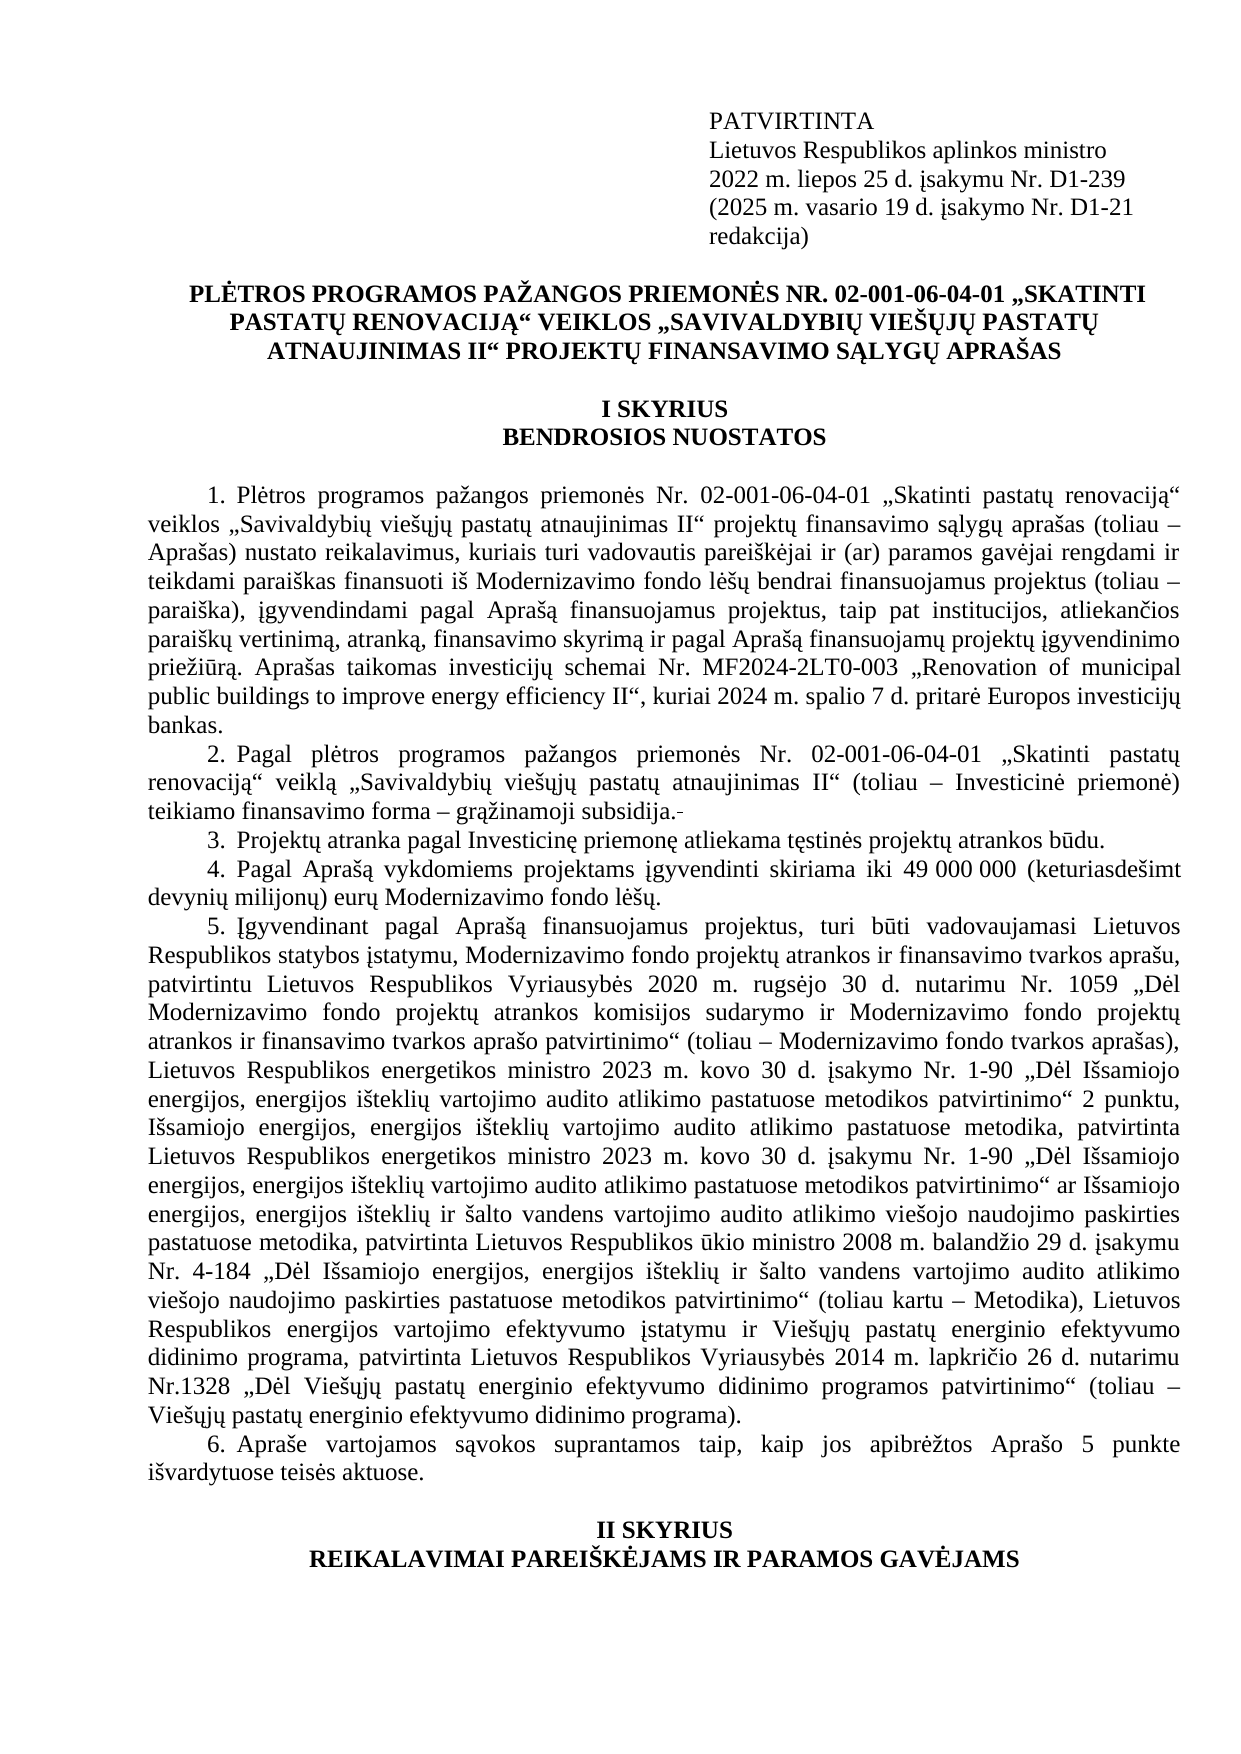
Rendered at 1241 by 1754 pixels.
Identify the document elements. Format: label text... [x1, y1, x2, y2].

text PLĖTROS PROGRAMOS PAŽANGOS PRIEMONĖS NR. 02-001-06-04-01 „SKATINTI PASTATŲ RENOVACIJĄ“ VEIKLOS „SAVIVALDYBIŲ VIEŠŲJŲ PASTATŲ ATNAUJINIMAS II“ PROJEKTŲ FINANSAVIMO SĄLYGŲ aprašas [148, 279, 1181, 365]
text BENDROSIOS NUOSTATOS [148, 422, 1181, 451]
text I SKYRIUS [148, 394, 1181, 422]
text redakcija) [709, 221, 1181, 250]
text 1. Plėtros programos pažangos priemonės Nr. 02-001-06-04-01 „Skatinti pastatų renovaciją“ veiklos „Savivaldybių viešųjų pastatų atnaujinimas II“ projektų finansavimo sąlygų aprašas (toliau – Aprašas) nustato reikalavimus, kuriais turi vadovautis pareiškėjai ir (ar) paramos gavėjai rengdami ir teikdami paraiškas finansuoti iš Modernizavimo fondo lėšų bendrai finansuojamus projektus (toliau – paraiška), įgyvendindami pagal Aprašą finansuojamus projektus, taip pat institucijos, atliekančios paraiškų vertinimą, atranką, finansavimo skyrimą ir pagal Aprašą finansuojamų projektų įgyvendinimo priežiūrą. Aprašas taikomas investicijų schemai Nr. MF2024-2LT0-003 „Renovation of municipal public buildings to improve energy efficiency II“, kuriai 2024 m. spalio 7 d. pritarė Europos investicijų bankas. [148, 480, 1181, 739]
text 2. Pagal plėtros programos pažangos priemonės Nr. 02-001-06-04-01 „Skatinti pastatų renovaciją“ veiklą „Savivaldybių viešųjų pastatų atnaujinimas II“ (toliau – Investicinė priemonė) teikiamo finansavimo forma – grąžinamoji subsidija. [148, 739, 1181, 825]
text PATVIRTINTA [709, 106, 1181, 135]
text II SKYRIUS [148, 1515, 1181, 1544]
text 3. Projektų atranka pagal Investicinę priemonę atliekama tęstinės projektų atrankos būdu. [148, 825, 1181, 854]
text 4. Pagal Aprašą vykdomiems projektams įgyvendinti skiriama iki 49 000 000 (keturiasdešimt devynių milijonų) eurų Modernizavimo fondo lėšų. [148, 854, 1181, 911]
text REIKALAVIMAI PAREIŠKĖJAMS IR PARAMOS GAVĖJAMS [148, 1544, 1181, 1572]
text 6. Apraše vartojamos sąvokos suprantamos taip, kaip jos apibrėžtos Aprašo 5 punkte išvardytuose teisės aktuose. [148, 1429, 1181, 1486]
text (2025 m. vasario 19 d. įsakymo Nr. D1-21 [709, 192, 1181, 221]
text 2022 m. liepos 25 d. įsakymu Nr. D1-239 [709, 164, 1181, 192]
text 5. Įgyvendinant pagal Aprašą finansuojamus projektus, turi būti vadovaujamasi Lietuvos Respublikos statybos įstatymu, Modernizavimo fondo projektų atrankos ir finansavimo tvarkos aprašu, patvirtintu Lietuvos Respublikos Vyriausybės 2020 m. rugsėjo 30 d. nutarimu Nr. 1059 „Dėl Modernizavimo fondo projektų atrankos komisijos sudarymo ir Modernizavimo fondo projektų atrankos ir finansavimo tvarkos aprašo patvirtinimo“ (toliau – Modernizavimo fondo tvarkos aprašas), Lietuvos Respublikos energetikos ministro 2023 m. kovo 30 d. įsakymo Nr. 1-90 „Dėl Išsamiojo energijos, energijos išteklių vartojimo audito atlikimo pastatuose metodikos patvirtinimo“ 2 punktu, Išsamiojo energijos, energijos išteklių vartojimo audito atlikimo pastatuose metodika, patvirtinta Lietuvos Respublikos energetikos ministro 2023 m. kovo 30 d. įsakymu Nr. 1-90 „Dėl Išsamiojo energijos, energijos išteklių vartojimo audito atlikimo pastatuose metodikos patvirtinimo“ ar Išsamiojo energijos, energijos išteklių ir šalto vandens vartojimo audito atlikimo viešojo naudojimo paskirties pastatuose metodika, patvirtinta Lietuvos Respublikos ūkio ministro 2008 m. balandžio 29 d. įsakymu Nr. 4-184 „Dėl Išsamiojo energijos, energijos išteklių ir šalto vandens vartojimo audito atlikimo viešojo naudojimo paskirties pastatuose metodikos patvirtinimo“ (toliau kartu – Metodika), Lietuvos Respublikos energijos vartojimo efektyvumo įstatymu ir Viešųjų pastatų energinio efektyvumo didinimo programa, patvirtinta Lietuvos Respublikos Vyriausybės 2014 m. lapkričio 26 d. nutarimu Nr.1328 „Dėl Viešųjų pastatų energinio efektyvumo didinimo programos patvirtinimo“ (toliau – Viešųjų pastatų energinio efektyvumo didinimo programa). [148, 911, 1181, 1429]
text Lietuvos Respublikos aplinkos ministro [709, 135, 1181, 164]
